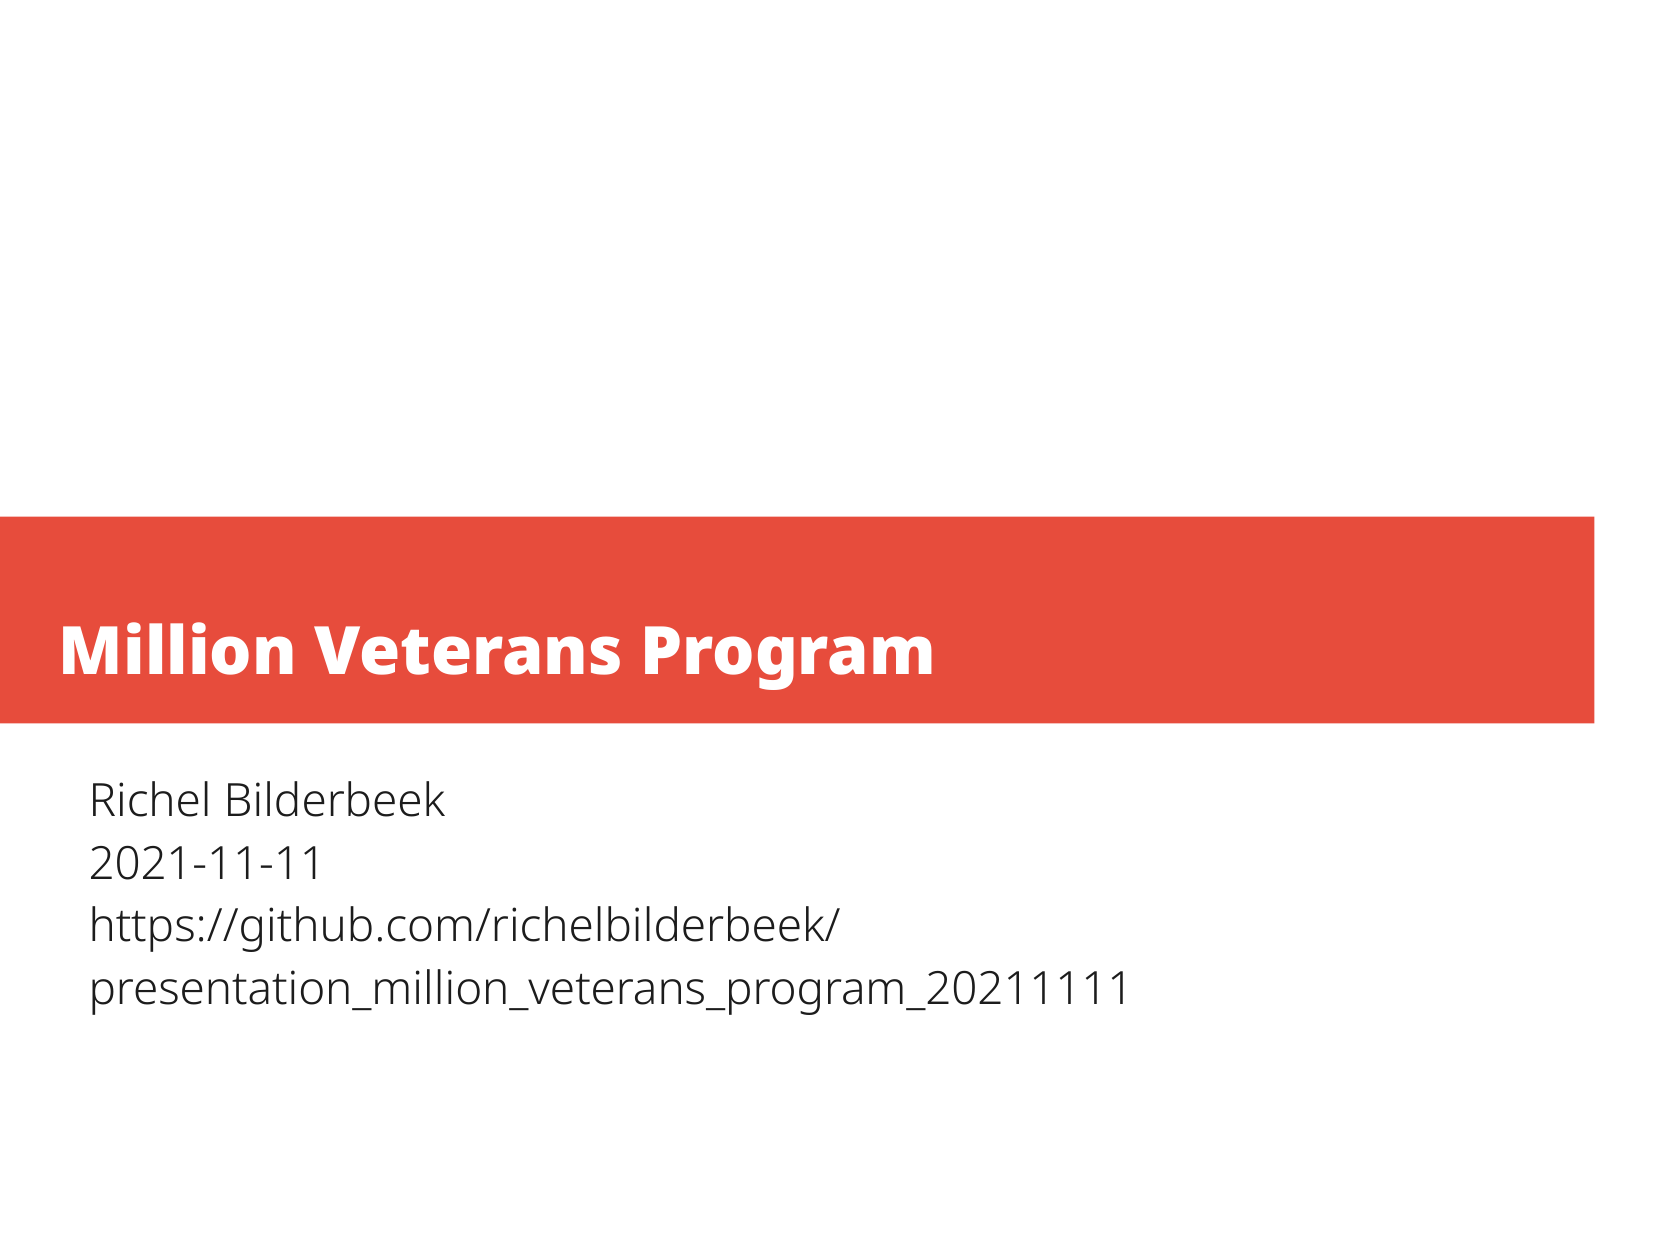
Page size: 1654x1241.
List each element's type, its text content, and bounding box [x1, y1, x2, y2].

subtitle Richel Bilderbeek 2021-11-11 https://github.com/richelbilderbeek/presentation_million_veterans_program_20211111 [88, 767, 1595, 1182]
title Million Veterans Program [59, 546, 1595, 694]
